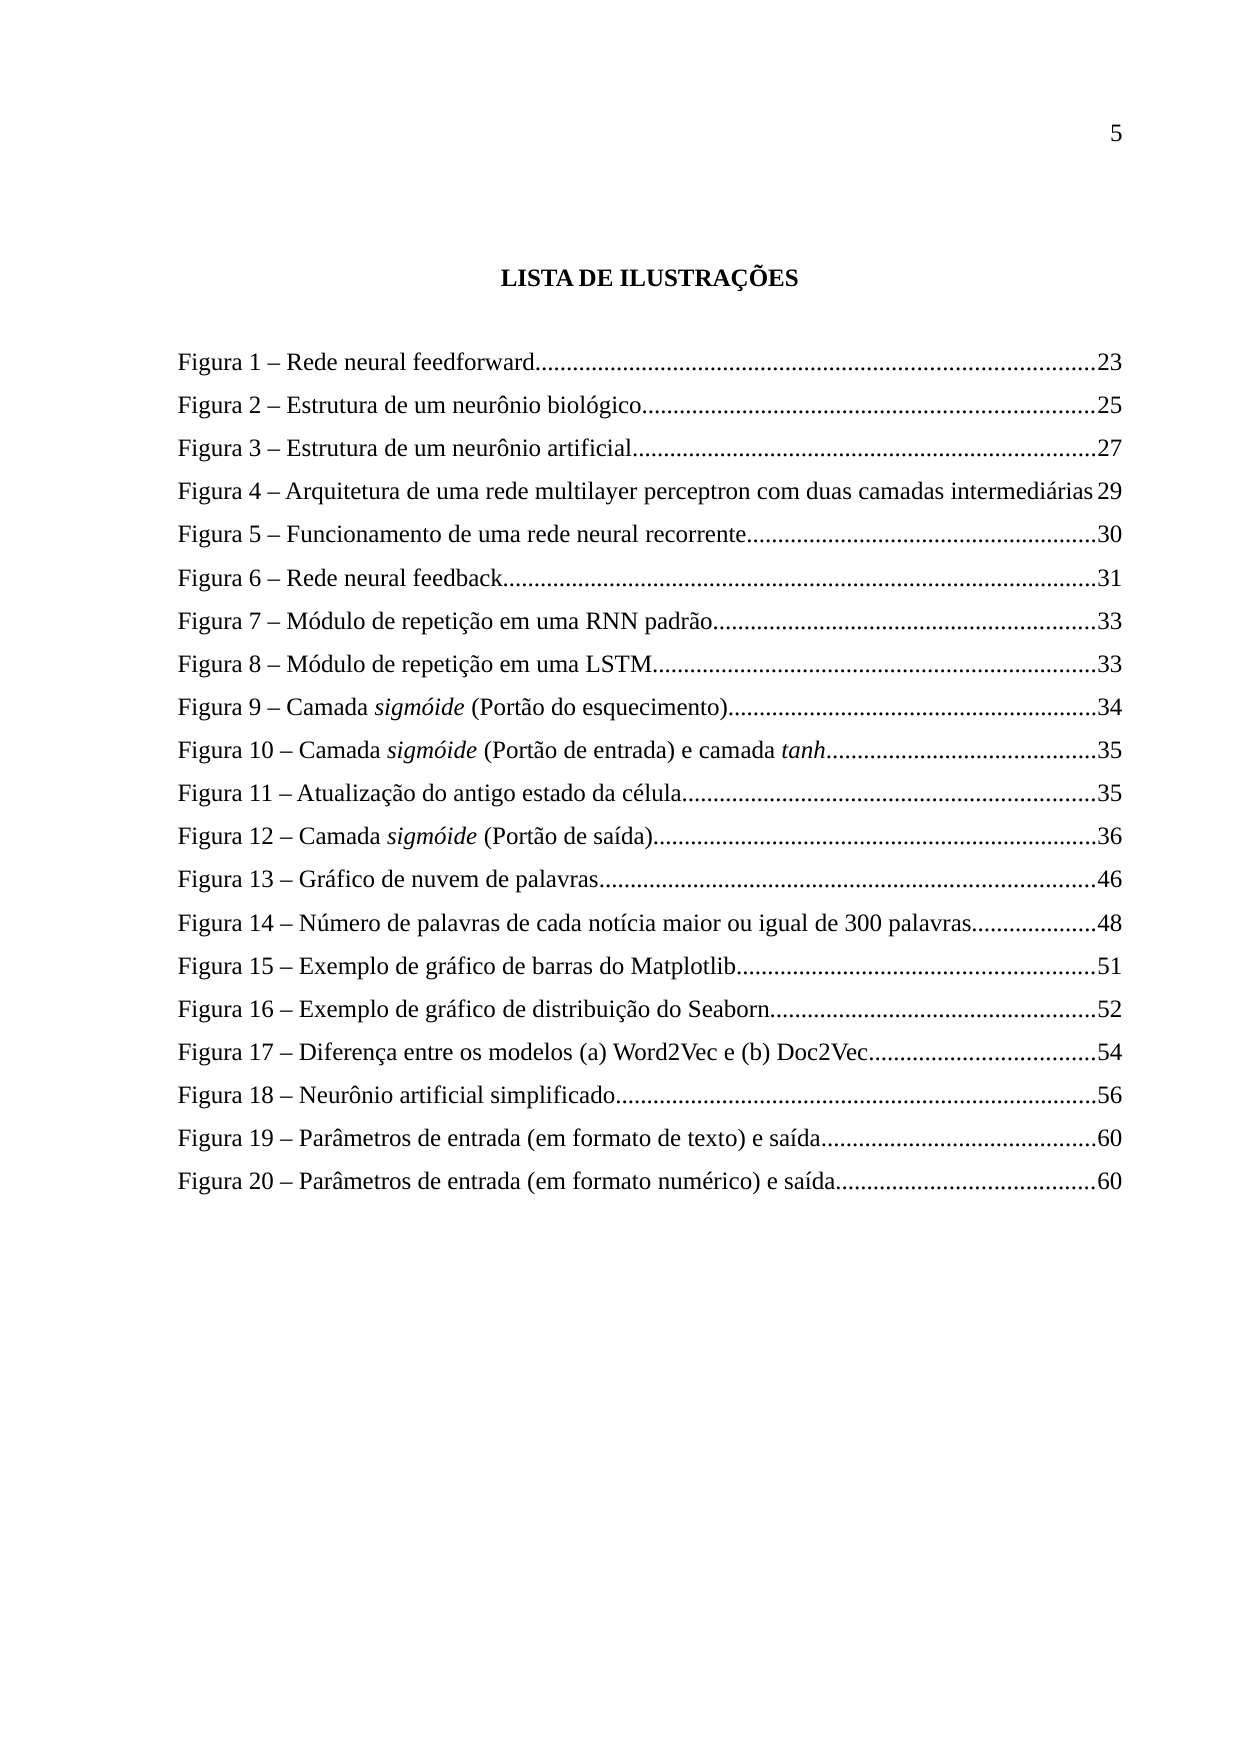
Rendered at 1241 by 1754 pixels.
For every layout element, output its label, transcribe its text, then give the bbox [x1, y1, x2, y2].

text Figura 18 – Neurônio artificial simplificado 56 [177, 1080, 1122, 1109]
text Figura 11 – Atualização do antigo estado da célula 35 [177, 778, 1122, 807]
text Figura 6 – Rede neural feedback 31 [177, 563, 1122, 591]
text Figura 12 – Camada sigmóide (Portão de saída) 36 [177, 821, 1122, 850]
text Figura 13 – Gráfico de nuvem de palavras 46 [177, 864, 1122, 893]
text Figura 8 – Módulo de repetição em uma LSTM 33 [177, 649, 1122, 678]
text Figura 10 – Camada sigmóide (Portão de entrada) e camada tanh 35 [177, 735, 1122, 764]
text Figura 20 – Parâmetros de entrada (em formato numérico) e saída 60 [177, 1166, 1122, 1195]
text Figura 15 – Exemplo de gráfico de barras do Matplotlib 51 [177, 951, 1122, 979]
text Figura 1 – Rede neural feedforward 23 [177, 347, 1122, 376]
text Figura 2 – Estrutura de um neurônio biológico 25 [177, 390, 1122, 419]
subtitle LISTA DE ILUSTRAÇÕES [177, 263, 1122, 291]
text Figura 9 – Camada sigmóide (Portão do esquecimento) 34 [177, 692, 1122, 721]
text Figura 5 – Funcionamento de uma rede neural recorrente 30 [177, 519, 1122, 548]
text Figura 14 – Número de palavras de cada notícia maior ou igual de 300 palavras 48 [177, 908, 1122, 936]
text Figura 17 – Diferença entre os modelos (a) Word2Vec e (b) Doc2Vec 54 [177, 1037, 1122, 1066]
text Figura 3 – Estrutura de um neurônio artificial 27 [177, 433, 1122, 462]
text Figura 7 – Módulo de repetição em uma RNN padrão 33 [177, 606, 1122, 634]
text Figura 19 – Parâmetros de entrada (em formato de texto) e saída 60 [177, 1123, 1122, 1152]
text Figura 4 – Arquitetura de uma rede multilayer perceptron com duas camadas intermediárias 29 [177, 476, 1122, 505]
text Figura 16 – Exemplo de gráfico de distribuição do Seaborn 52 [177, 994, 1122, 1023]
